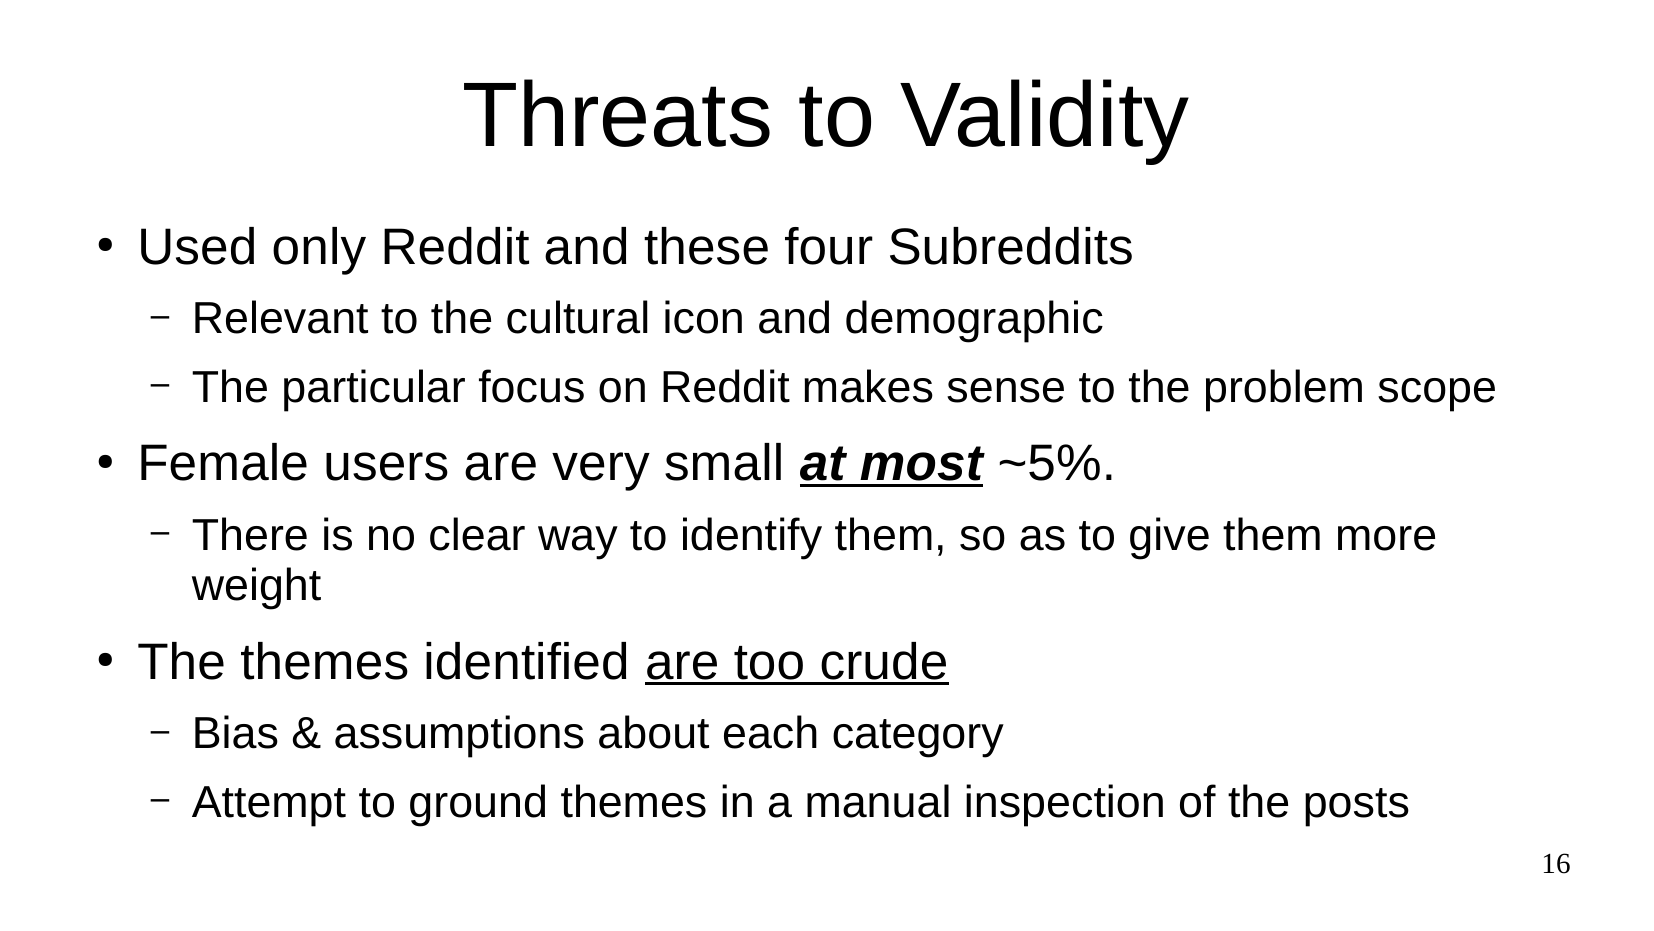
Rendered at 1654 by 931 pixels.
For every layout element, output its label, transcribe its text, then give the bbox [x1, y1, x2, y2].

list Used only Reddit and these four Subreddits Relevant to the cultural icon and demographic The particular focus on Reddit makes sense to the problem scope Female users are very small at most ~5%. There is no clear way to identify them, so as to give them more weight The themes identified are too crude Bias & assumptions about each category Attempt to ground themes in a manual inspection of the posts [82, 217, 1571, 831]
title Threats to Validity [82, 37, 1571, 193]
